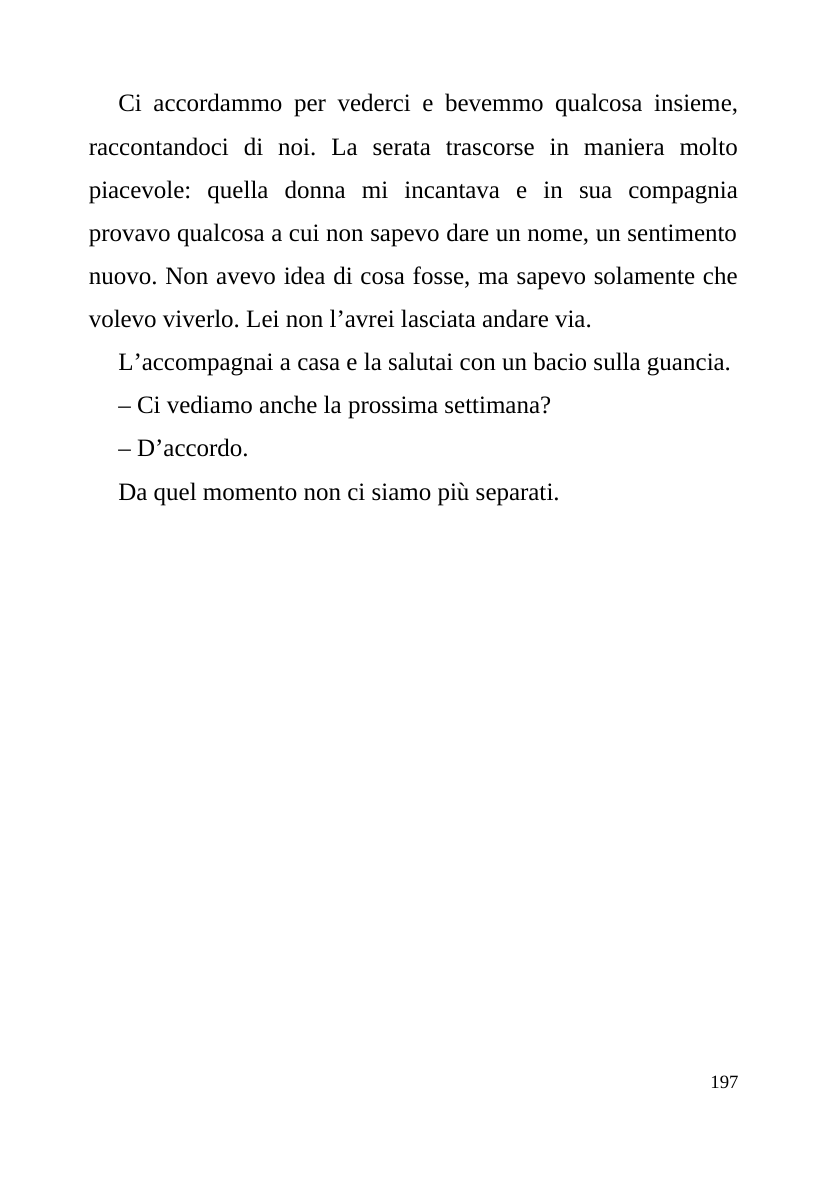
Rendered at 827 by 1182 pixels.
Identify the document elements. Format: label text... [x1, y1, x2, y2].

text – D’accordo. [88, 433, 738, 462]
text Da quel momento non ci siamo più separati. [88, 477, 738, 505]
text Ci accordammo per vederci e bevemmo qualcosa insieme, raccontandoci di noi. La serata trascorse in maniera molto piacevole: quella donna mi incantava e in sua compagnia provavo qualcosa a cui non sapevo dare un nome, un sentimento nuovo. Non avevo idea di cosa fosse, ma sapevo solamente che volevo viverlo. Lei non l’avrei lasciata andare via. [88, 88, 738, 333]
text L’accompagnai a casa e la salutai con un bacio sulla guancia. [88, 347, 738, 376]
text – Ci vediamo anche la prossima settimana? [88, 390, 738, 419]
